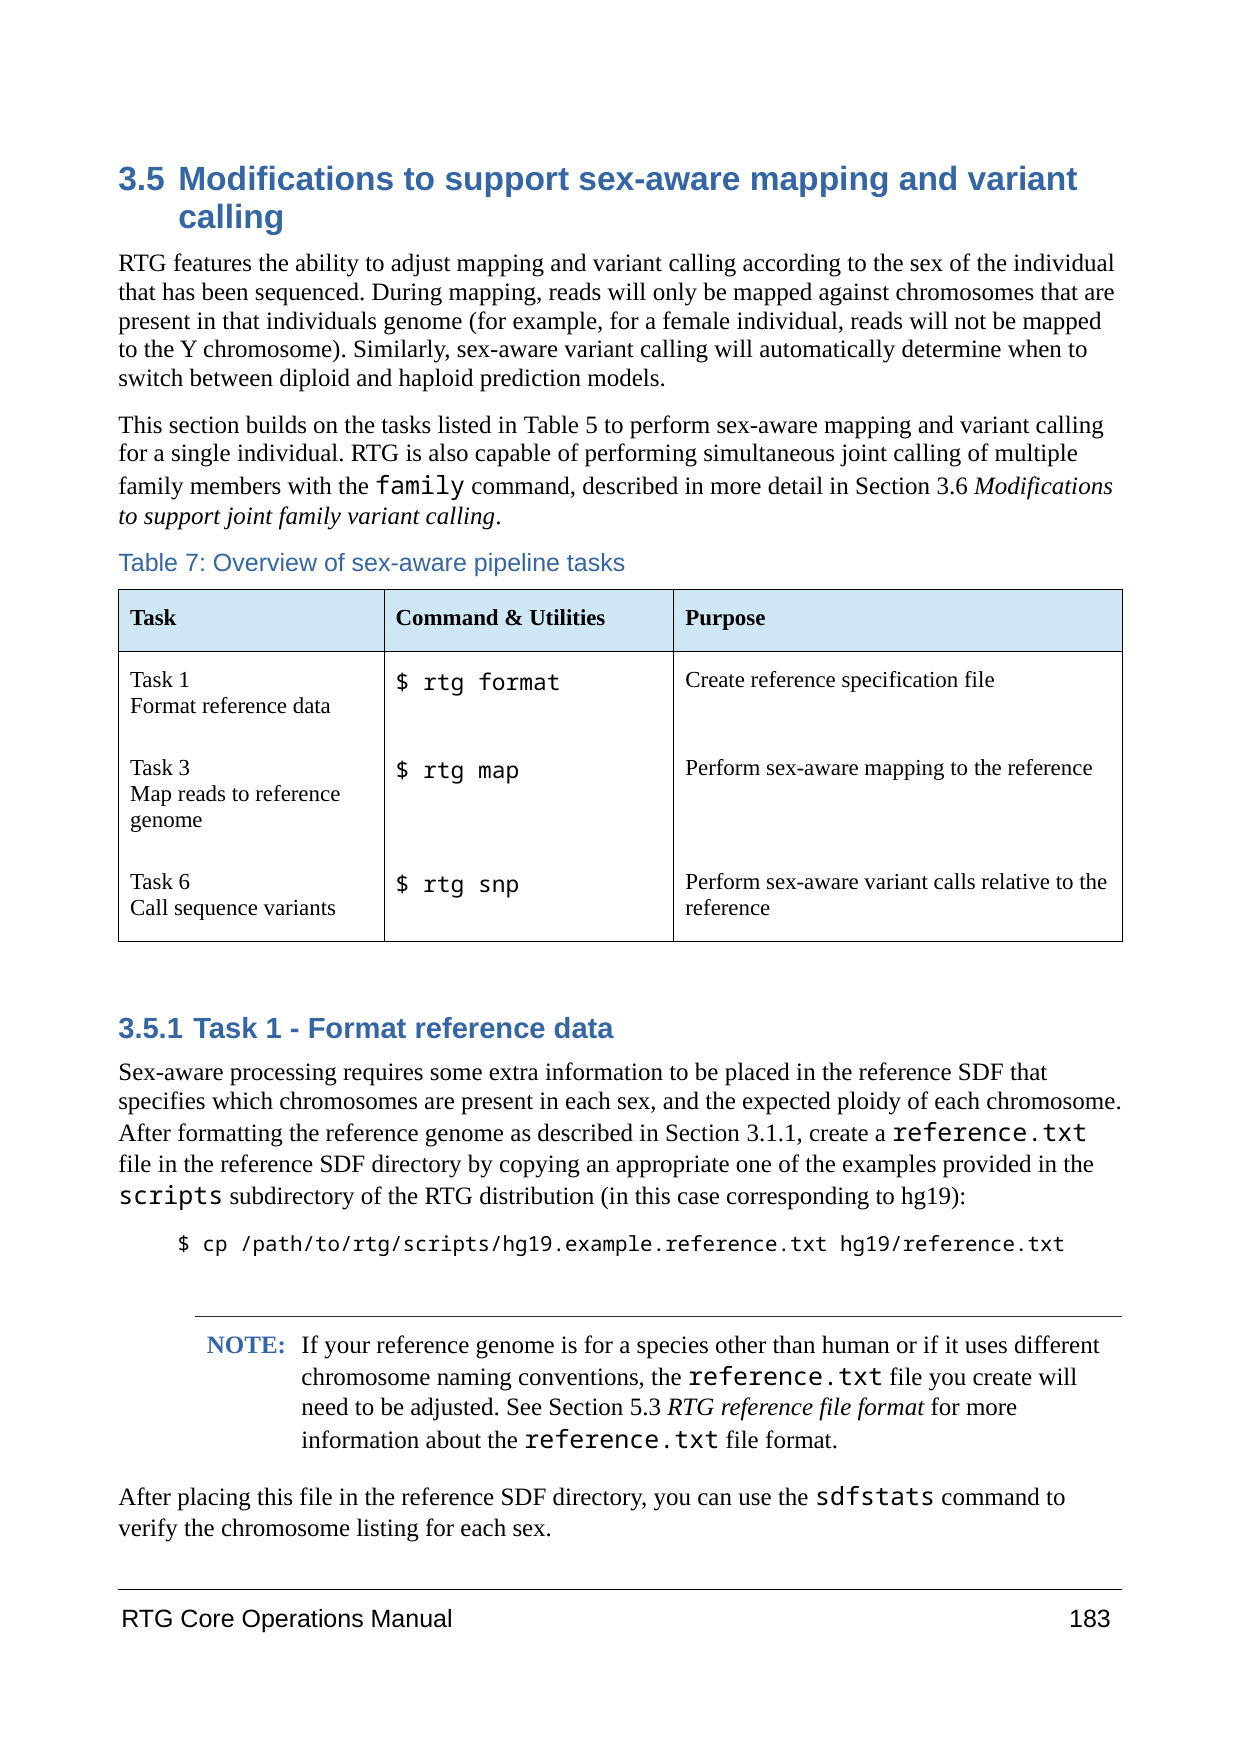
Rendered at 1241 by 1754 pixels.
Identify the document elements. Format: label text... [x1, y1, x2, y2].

table_cell Task 1 Format reference data [119, 652, 384, 739]
text This section builds on the tasks listed in Table 5 to perform sex-aware mapping and variant calling for a single individual. RTG is also capable of performing simultaneous joint calling of multiple family members with the family command, described in more detail in Section 3.6 Modifications to support joint family variant calling. [118, 410, 1122, 530]
table_cell $ rtg map [385, 739, 673, 853]
text Sex-aware processing requires some extra information to be placed in the reference SDF that specifies which chromosomes are present in each sex, and the expected ploidy of each chromosome. After formatting the reference genome as described in Section 3.1.1, create a reference.txt file in the reference SDF directory by copying an appropriate one of the examples provided in the scripts subdirectory of the RTG distribution (in this case corresponding to hg19): [118, 1057, 1122, 1212]
text Table 7: Overview of sex-aware pipeline tasks [118, 548, 1122, 577]
table_cell Perform sex-aware variant calls relative to the reference [674, 853, 1122, 941]
table_cell Task 3 Map reads to reference genome [119, 739, 384, 853]
table_header Command & Utilities [385, 590, 673, 651]
table_cell Perform sex-aware mapping to the reference [674, 739, 1122, 853]
subtitle Task 1 - Format reference data [118, 1011, 1122, 1045]
text After placing this file in the reference SDF directory, you can use the sdfstats command to verify the chromosome listing for each sex. [118, 1479, 1122, 1542]
table_header Task [119, 590, 384, 651]
text RTG features the ability to adjust mapping and variant calling according to the sex of the individual that has been sequenced. During mapping, reads will only be mapped against chromosomes that are present in that individuals genome (for example, for a female individual, reads will not be mapped to the Y chromosome). Similarly, sex-aware variant calling will automatically determine when to switch between diploid and haploid prediction models. [118, 248, 1122, 392]
table_header Purpose [674, 590, 1122, 651]
text $ cp /path/to/rtg/scripts/hg19.example.reference.txt hg19/reference.txt [177, 1229, 1122, 1258]
table_cell Create reference specification file [674, 652, 1122, 739]
table_cell Task 6 Call sequence variants [119, 853, 384, 941]
subtitle Modifications to support sex-aware mapping and variant calling [118, 159, 1122, 236]
table_cell $ rtg format [385, 652, 673, 739]
text NOTE: If your reference genome is for a species other than human or if it uses different chromosome naming conventions, the reference.txt file you create will need to be adjusted. See Section 5.3 RTG reference file format for more information about the reference.txt file format. [195, 1318, 1122, 1467]
table_cell $ rtg snp [385, 853, 673, 941]
